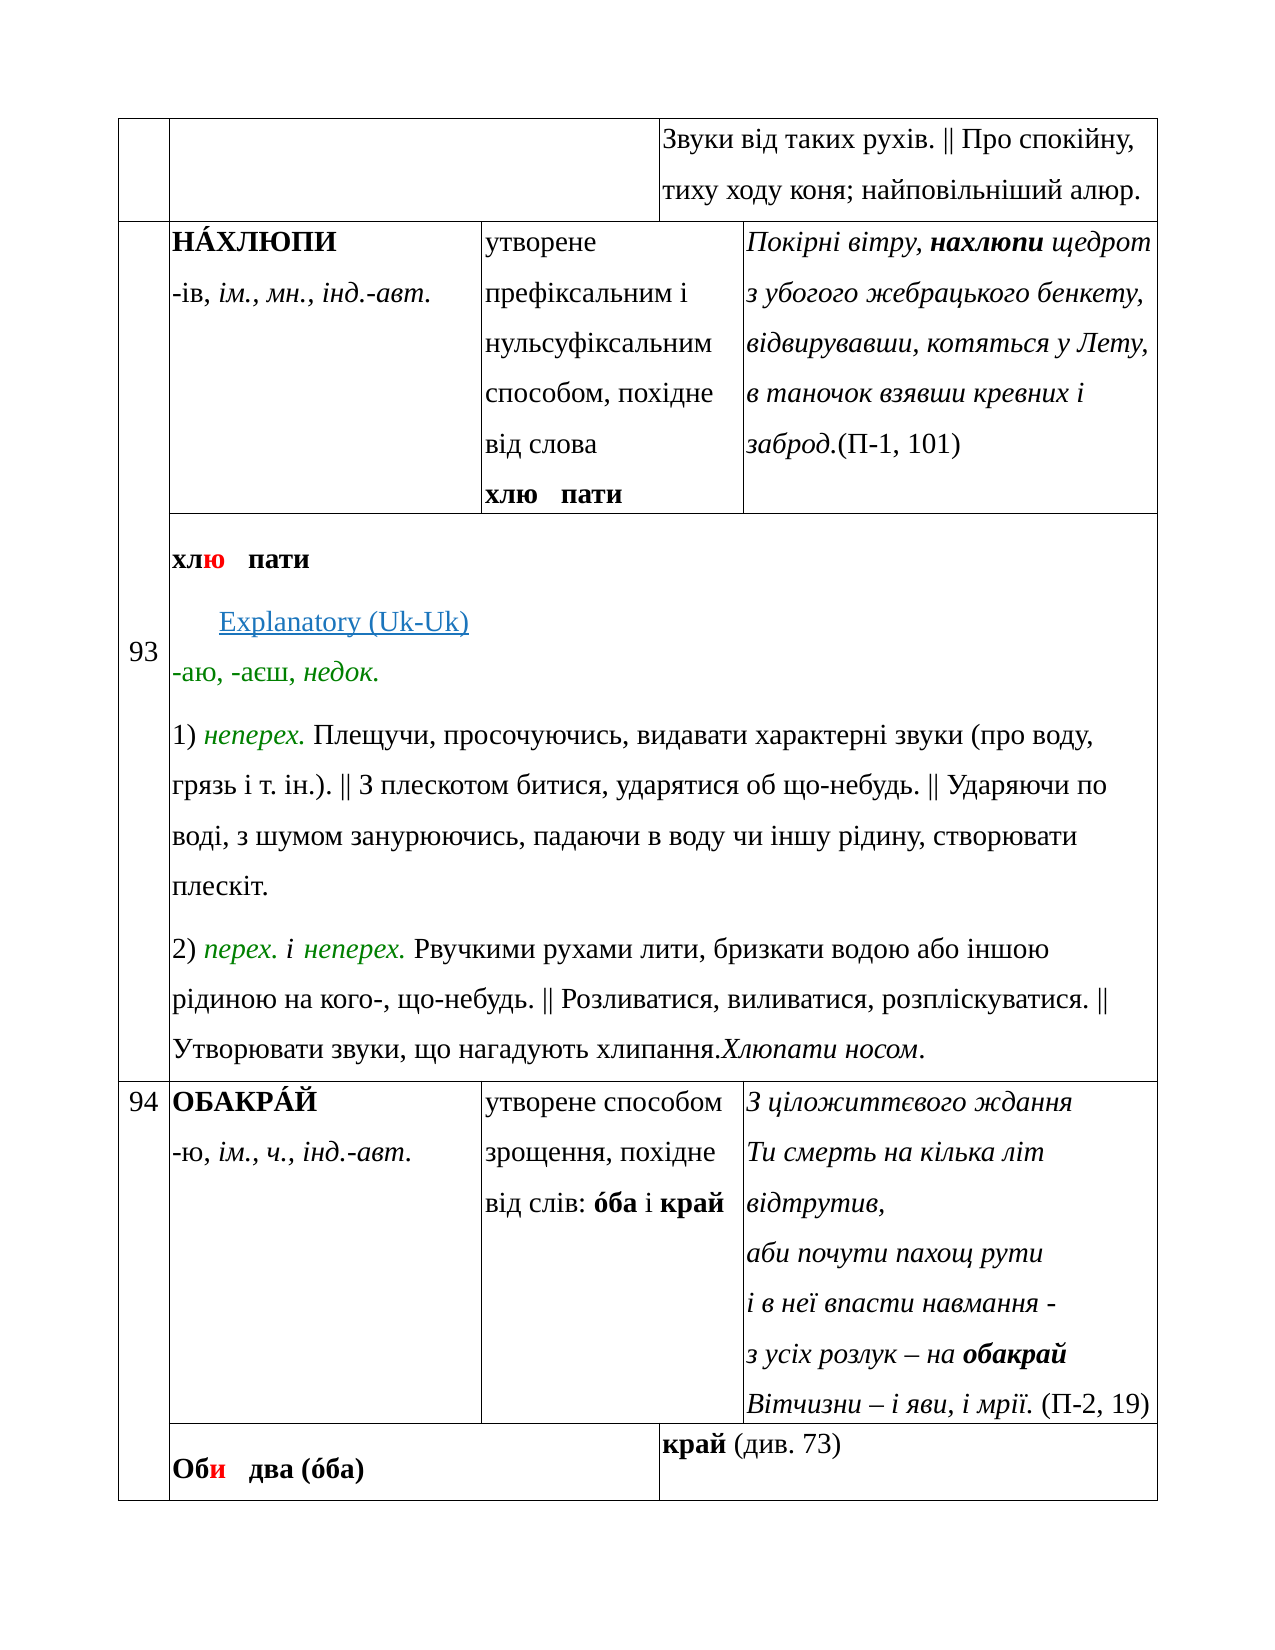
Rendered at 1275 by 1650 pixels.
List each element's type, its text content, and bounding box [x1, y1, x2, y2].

table_cell З ціложиттєвого ждання Ти смерть на кілька літ відтрутив, аби почути пахощ рути і в неї впасти навмання - з усіх розлук – на обакрай Вітчизни – і яви, і мрії. (П‑2, 19) [744, 1082, 1157, 1423]
table_cell утворене префіксальним і нульсуфіксальним способом, похідне від слова хлюпати [482, 222, 743, 513]
table_cell Обидва (óба) [170, 1424, 659, 1500]
table_cell утворене способом зрощення, похідне від слів: óба і край [482, 1082, 743, 1423]
table_cell [119, 119, 169, 221]
table_cell 94 [119, 1082, 169, 1500]
table_cell 93 [119, 222, 169, 1081]
table_cell [170, 119, 659, 221]
table_cell Обакрáй -ю, ім., ч., інд.-авт. [170, 1082, 481, 1423]
table_cell Покірні вітру, нахлюпи щедрот з убогого жебрацького бенкету, відвирувавши, котяться у Лету, в таночок взявши кревних і заброд.(П‑1, 101) [744, 222, 1157, 513]
table_cell Нáхлюпи -ів, ім., мн., інд.-авт. [170, 222, 481, 513]
table_cell край (див. 73) [660, 1424, 1157, 1500]
table_cell хлюпати Explanatory (Uk-Uk) -аю, -аєш, недок. 1) неперех. Плещучи, просочуючись, видавати характерні звуки (про воду, грязь і т. ін.). || З плескотом битися, ударятися об що-небудь. || Ударяючи по воді, з шумом занурюючись, падаючи в воду чи іншу рідину, створювати плескіт. 2) перех. і неперех. Рвучкими рухами лити, бризкати водою або іншою рідиною на кого-, що-небудь. || Розливатися, виливатися, розпліскуватися. || Утворювати звуки, що нагадують хлипання.Хлюпати носом. [170, 514, 1157, 1081]
table_cell Звуки від таких рухів. || Про спокійну, тиху ходу коня; найповільніший алюр. [660, 119, 1157, 221]
